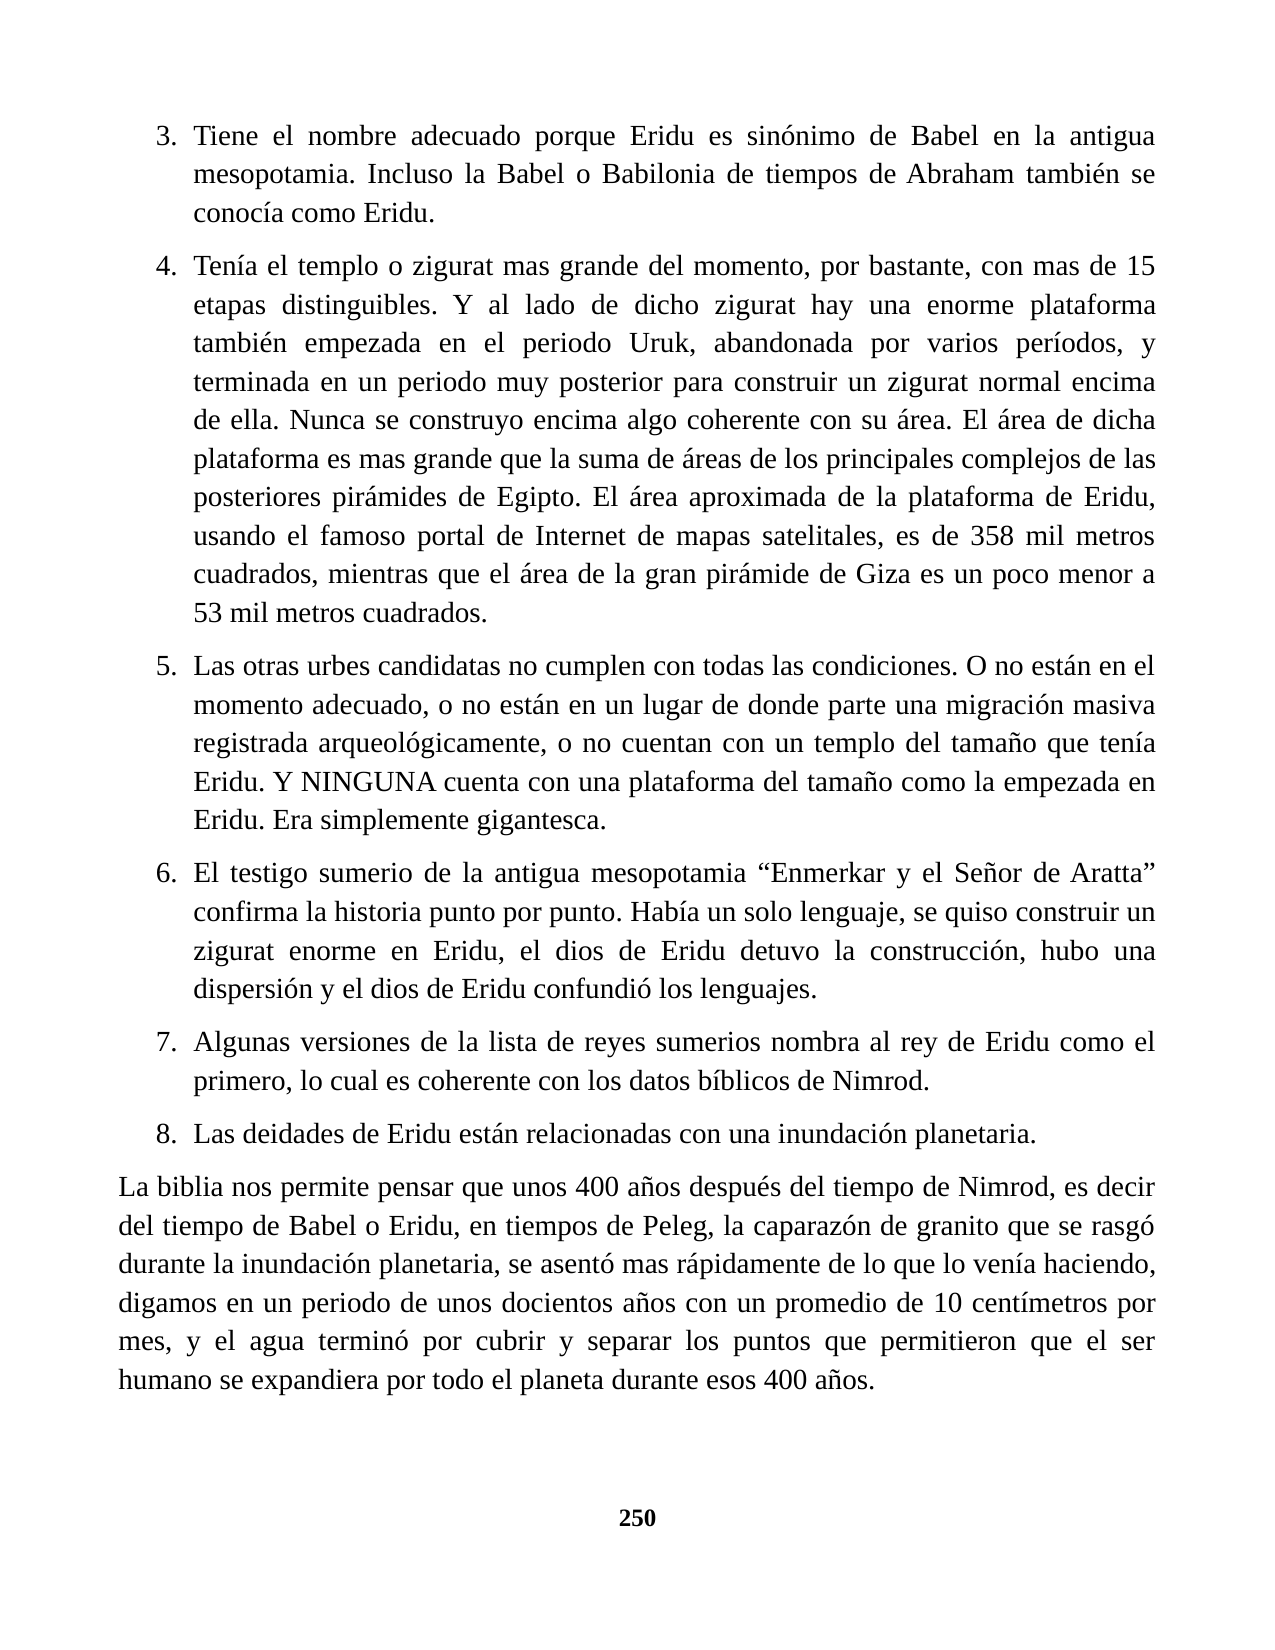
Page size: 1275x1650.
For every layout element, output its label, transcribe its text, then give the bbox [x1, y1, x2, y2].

list Tenía el templo o zigurat mas grande del momento, por bastante, con mas de 15 etapas distinguibles. Y al lado de dicho zigurat hay una enorme plataforma también empezada en el periodo Uruk, abandonada por varios períodos, y terminada en un periodo muy posterior para construir un zigurat normal encima de ella. Nunca se construyo encima algo coherente con su área. El área de dicha plataforma es mas grande que la suma de áreas de los principales complejos de las posteriores pirámides de Egipto. El área aproximada de la plataforma de Eridu, usando el famoso portal de Internet de mapas satelitales, es de 358 mil metros cuadrados, mientras que el área de la gran pirámide de Giza es un poco menor a 53 mil metros cuadrados. [156, 248, 1157, 629]
list El testigo sumerio de la antigua mesopotamia “Enmerkar y el Señor de Aratta” confirma la historia punto por punto. Había un solo lenguaje, se quiso construir un zigurat enorme en Eridu, el dios de Eridu detuvo la construcción, hubo una dispersión y el dios de Eridu confundió los lenguajes. [156, 856, 1157, 1005]
list Algunas versiones de la lista de reyes sumerios nombra al rey de Eridu como el primero, lo cual es coherente con los datos bíblicos de Nimrod. [156, 1024, 1157, 1096]
list Las deidades de Eridu están relacionadas con una inundación planetaria. [156, 1116, 1157, 1149]
list Tiene el nombre adecuado porque Eridu es sinónimo de Babel en la antigua mesopotamia. Incluso la Babel o Babilonia de tiempos de Abraham también se conocía como Eridu. [156, 118, 1157, 229]
list Las otras urbes candidatas no cumplen con todas las condiciones. O no están en el momento adecuado, o no están en un lugar de donde parte una migración masiva registrada arqueológicamente, o no cuentan con un templo del tamaño que tenía Eridu. Y NINGUNA cuenta con una plataforma del tamaño como la empezada en Eridu. Era simplemente gigantesca. [156, 648, 1157, 836]
text La biblia nos permite pensar que unos 400 años después del tiempo de Nimrod, es decir del tiempo de Babel o Eridu, en tiempos de Peleg, la caparazón de granito que se rasgó durante la inundación planetaria, se asentó mas rápidamente de lo que lo venía haciendo, digamos en un periodo de unos docientos años con un promedio de 10 centímetros por mes, y el agua terminó por cubrir y separar los puntos que permitieron que el ser humano se expandiera por todo el planeta durante esos 400 años. [118, 1169, 1157, 1395]
